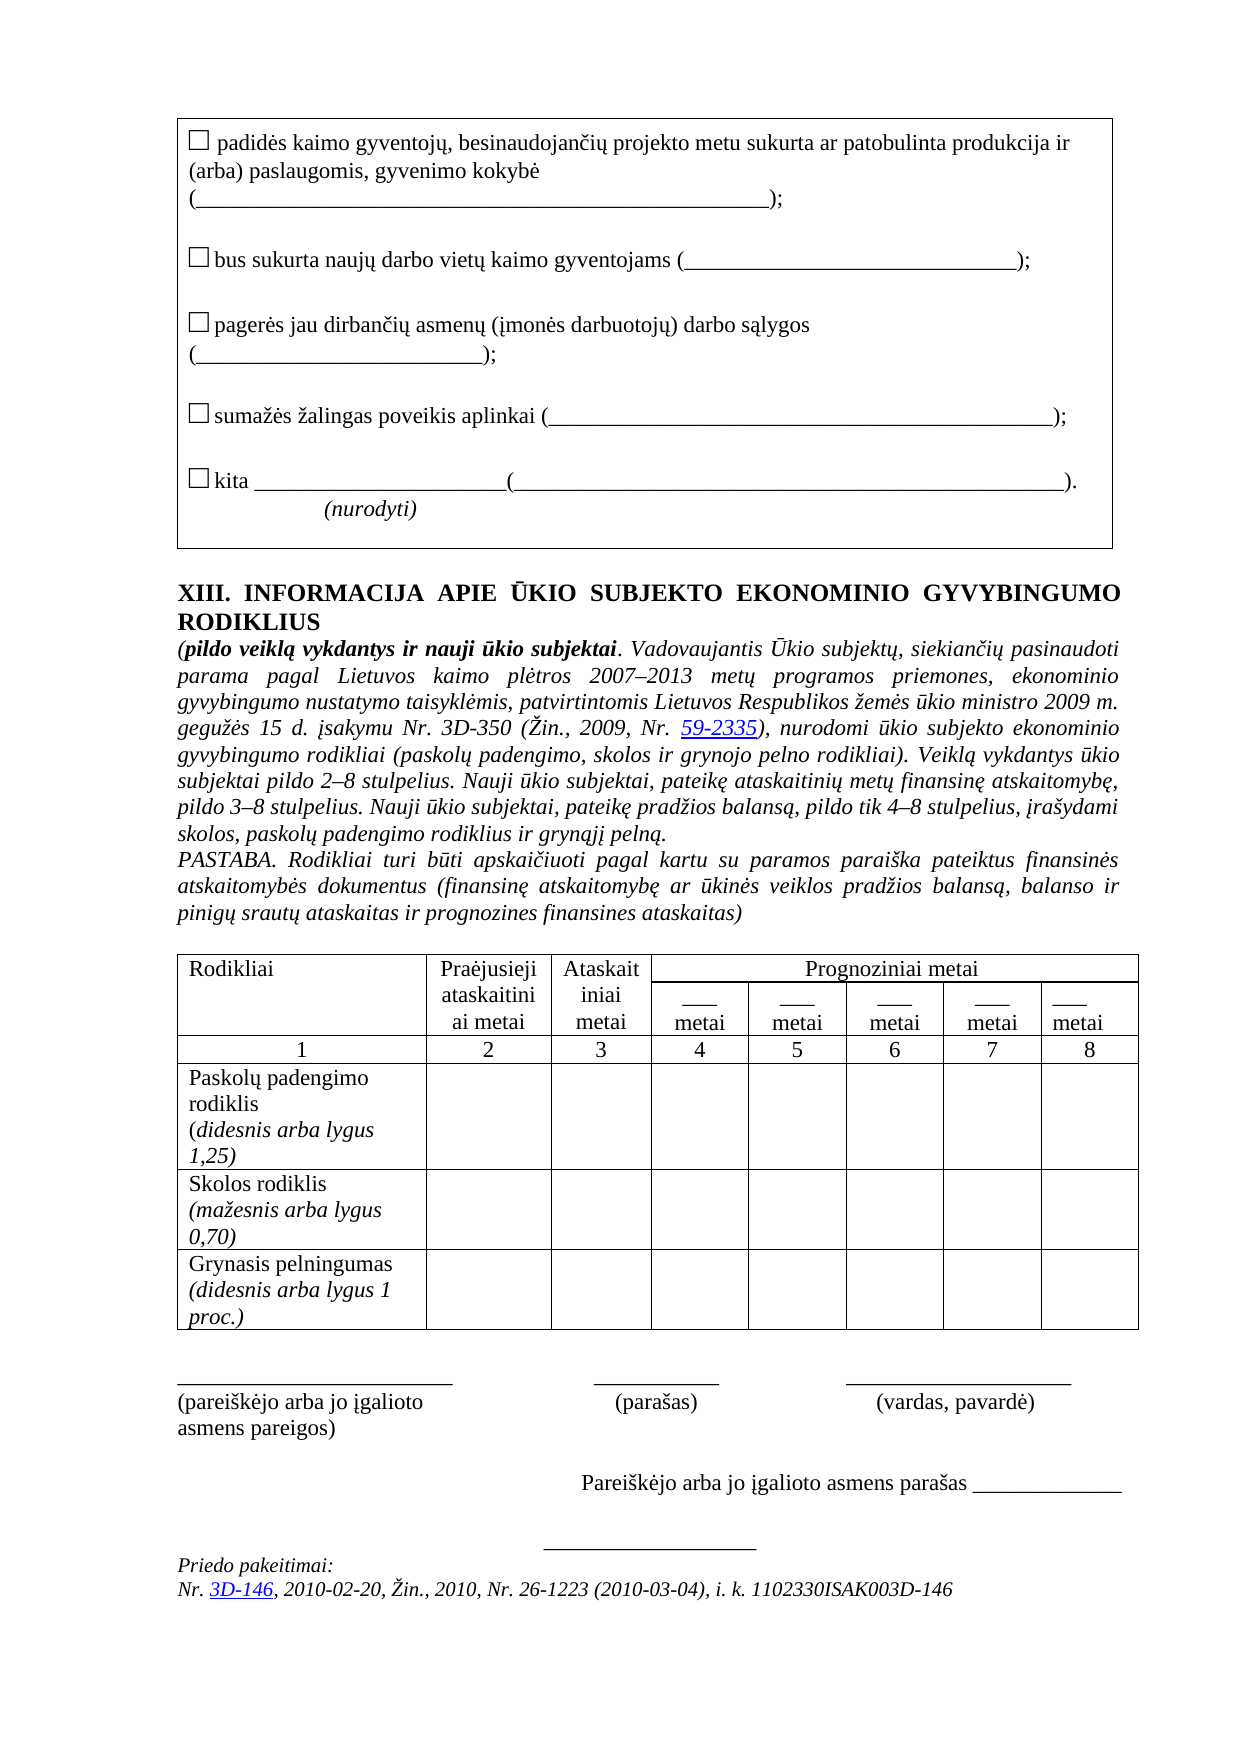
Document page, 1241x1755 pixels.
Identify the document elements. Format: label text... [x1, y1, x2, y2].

table_cell [427, 1064, 551, 1169]
table_cell [944, 1170, 1041, 1249]
table_cell [847, 1170, 943, 1249]
table_cell [749, 1250, 846, 1329]
table_cell [944, 1250, 1041, 1329]
table_cell 4 [652, 1036, 748, 1062]
text (pareiškėjo arba jo įgalioto (parašas) (vardas, pavardė) [177, 1388, 1122, 1414]
table_cell [847, 1250, 943, 1329]
table_cell [749, 1064, 846, 1169]
table_header Prognoziniai metai [652, 955, 1138, 981]
table_cell Grynasis pelningumas (didesnis arba lygus 1 proc.) [178, 1250, 426, 1329]
table_cell ___ metai [944, 983, 1041, 1035]
table_cell 3 [552, 1036, 651, 1062]
text Priedo pakeitimai: [177, 1553, 1122, 1577]
text Nr. 3D-146, 2010-02-20, Žin., 2010, Nr. 26-1223 (2010-03-04), i. k. 1102330ISAK003D-146 [177, 1577, 1122, 1601]
table_cell 5 [749, 1036, 846, 1062]
table_cell [944, 1064, 1041, 1169]
table_cell [427, 1170, 551, 1249]
text (pildo veiklą vykdantys ir nauji ūkio subjektai. Vadovaujantis Ūkio subjektų, siekiančių pasinaudoti parama pagal Lietuvos kaimo plėtros 2007–2013 metų programos priemones, ekonominio gyvybingumo nustatymo taisyklėmis, patvirtintomis Lietuvos Respublikos žemės ūkio ministro 2009 m. gegužės 15 d. įsakymu Nr. 3D-350 (Žin., 2009, Nr. 59-2335), nurodomi ūkio subjekto ekonominio gyvybingumo rodikliai (paskolų padengimo, skolos ir grynojo pelno rodikliai). Veiklą vykdantys ūkio subjektai pildo 2–8 stulpelius. Nauji ūkio subjektai, pateikę ataskaitinių metų finansinę atskaitomybę, pildo 3–8 stulpelius. Nauji ūkio subjektai, pateikę pradžios balansą, pildo tik 4–8 stulpelius, įrašydami skolos, paskolų padengimo rodiklius ir grynąjį pelną. [177, 635, 1122, 846]
table_cell Skolos rodiklis (mažesnis arba lygus 0,70) [178, 1170, 426, 1249]
table_cell [552, 1250, 651, 1329]
table_cell [847, 1064, 943, 1169]
table_cell 8 [1042, 1036, 1138, 1062]
table_cell ___ metai [749, 983, 846, 1035]
text PASTABA. Rodikliai turi būti apskaičiuoti pagal kartu su paramos paraiška pateiktus finansinės atskaitomybės dokumentus (finansinę atskaitomybę ar ūkinės veiklos pradžios balansą, balanso ir pinigų srautų ataskaitas ir prognozines finansines ataskaitas) [177, 846, 1122, 925]
text ______________________ __________ __________________ [177, 1359, 1122, 1388]
table_header □ padidės kaimo gyventojų, besinaudojančių projekto metu sukurta ar patobulinta produkcija ir (arba) paslaugomis, gyvenimo kokybė (__________________________________________________); □ bus sukurta naujų darbo vietų kaimo gyventojams (_____________________________); □ pagerės jau dirbančių asmenų (įmonės darbuotojų) darbo sąlygos (_________________________); □ sumažės žalingas poveikis aplinkai (____________________________________________); □ kita ______________________(________________________________________________). (nurodyti) [178, 119, 1112, 548]
text asmens pareigos) [177, 1414, 1122, 1440]
table_cell [552, 1064, 651, 1169]
text XIII. INFORMACIJA APIE ŪKIO SUBJEKTO EKONOMINIO GYVYBINGUMO RODIKLIUS [177, 578, 1122, 635]
table_cell [652, 1064, 748, 1169]
table_cell Paskolų padengimo rodiklis (didesnis arba lygus 1,25) [178, 1064, 426, 1169]
table_cell ___ metai [652, 983, 748, 1035]
table_cell [1042, 1064, 1138, 1169]
table_header Praėjusieji ataskaitiniai metai [427, 955, 551, 1035]
table_cell ___ metai [1042, 983, 1138, 1035]
table_cell 6 [847, 1036, 943, 1062]
table_cell [427, 1250, 551, 1329]
table_cell 1 [178, 1036, 426, 1062]
table_cell [1042, 1250, 1138, 1329]
table_cell [652, 1170, 748, 1249]
table_cell [552, 1170, 651, 1249]
table_cell [1042, 1170, 1138, 1249]
table_cell ___ metai [847, 983, 943, 1035]
table_cell [749, 1170, 846, 1249]
table_header Ataskaitiniai metai [552, 955, 651, 1035]
table_cell 7 [944, 1036, 1041, 1062]
table_header Rodikliai [178, 955, 426, 1035]
text Pareiškėjo arba jo įgalioto asmens parašas _____________ [177, 1469, 1122, 1496]
table_cell [652, 1250, 748, 1329]
text _________________ [177, 1524, 1122, 1553]
table_cell 2 [427, 1036, 551, 1062]
